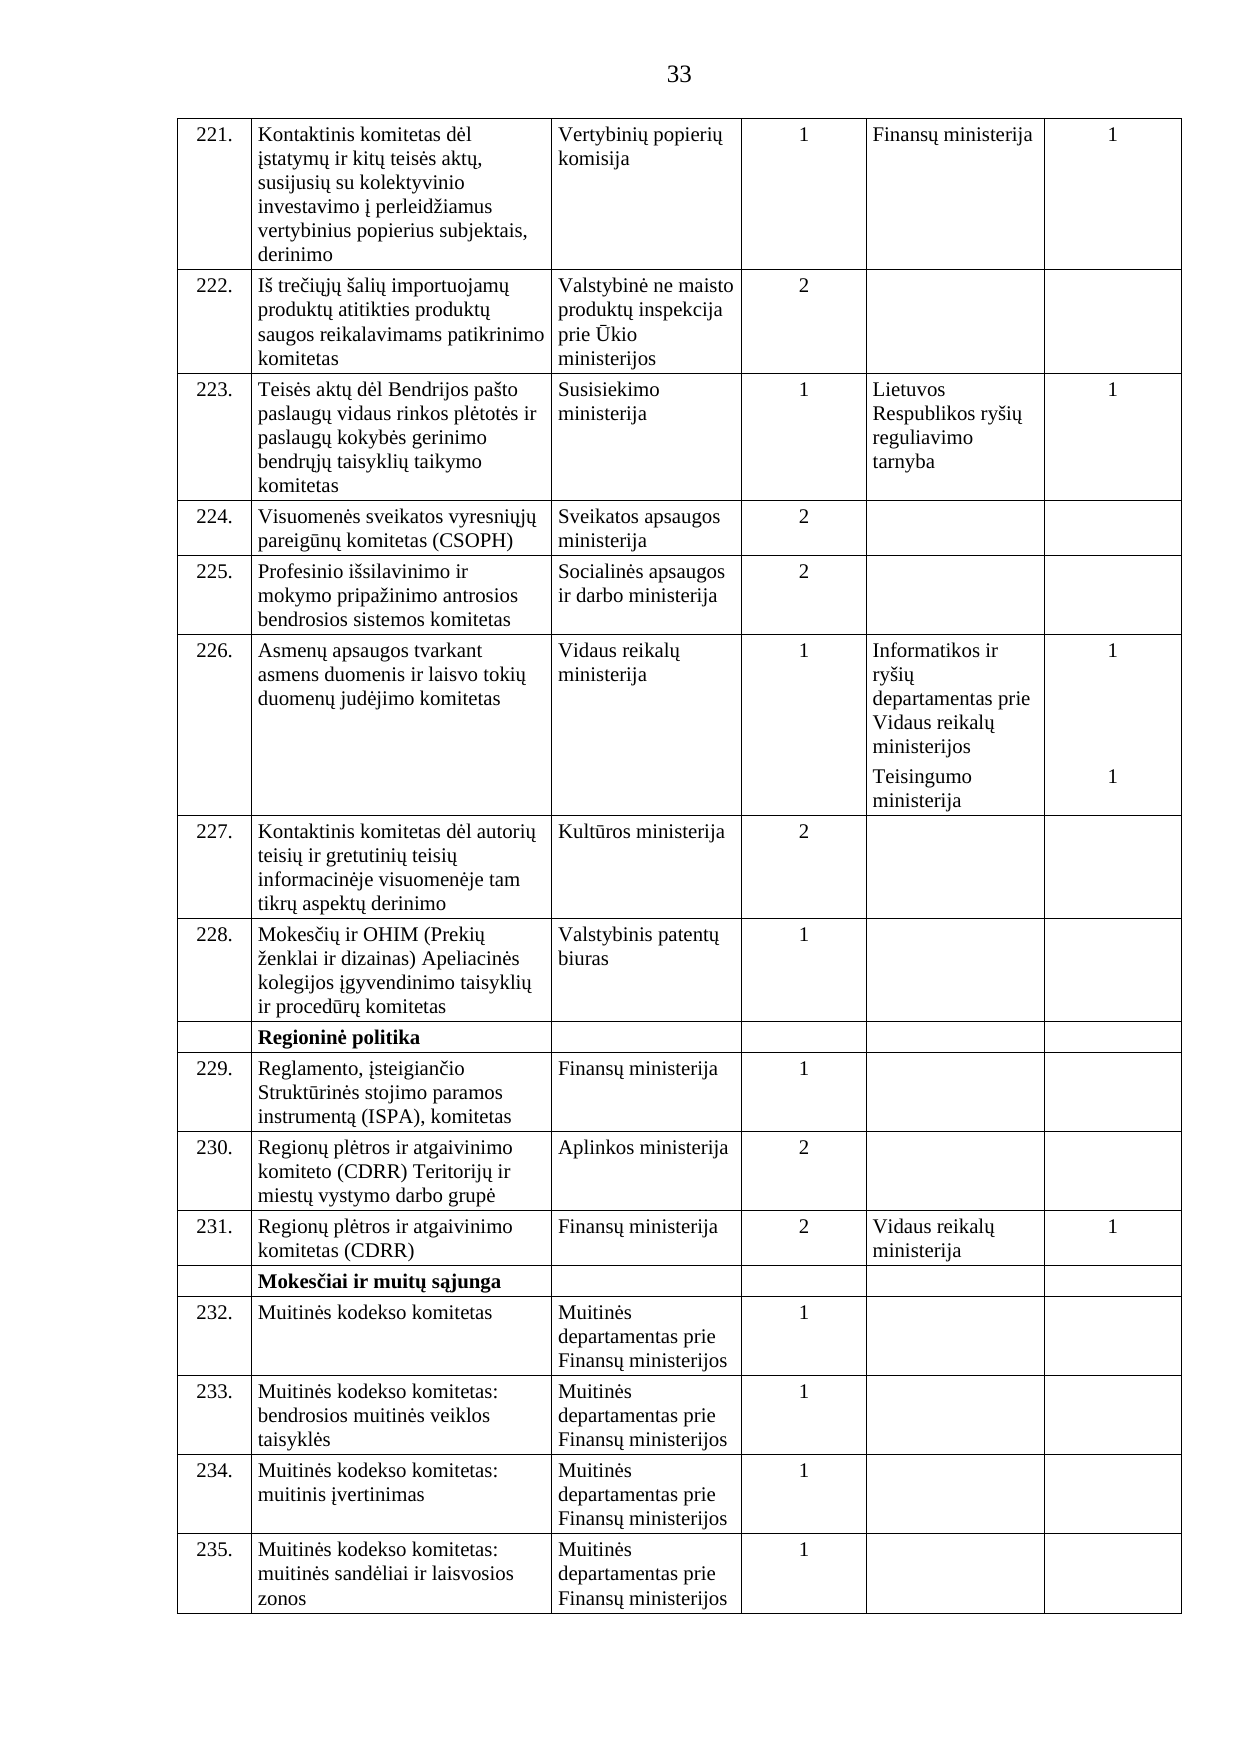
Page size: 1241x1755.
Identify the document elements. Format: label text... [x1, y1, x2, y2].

table_cell [1045, 1455, 1181, 1533]
table_cell 226. [178, 635, 251, 761]
table_cell [867, 1534, 1044, 1612]
table_cell [1045, 1053, 1181, 1131]
table_cell Finansų ministerija [552, 1053, 741, 1131]
table_cell 227. [178, 816, 251, 918]
table_cell Susisiekimo ministerija [552, 374, 741, 500]
table_cell [1045, 1266, 1181, 1296]
table_cell [1045, 556, 1181, 634]
table_cell 1 [742, 1053, 866, 1131]
table_cell 235. [178, 1534, 251, 1612]
table_cell Iš trečiųjų šalių importuojamų produktų atitikties produktų saugos reikalavimams patikrinimo komitetas [252, 270, 551, 372]
table_cell [867, 1132, 1044, 1210]
table_cell 222. [178, 270, 251, 372]
table_cell 2 [742, 1211, 866, 1265]
table_cell [867, 556, 1044, 634]
table_cell Muitinės departamentas prie Finansų ministerijos [552, 1297, 741, 1375]
table_cell Visuomenės sveikatos vyresniųjų pareigūnų komitetas (CSOPH) [252, 501, 551, 555]
table_cell [867, 1266, 1044, 1296]
table_cell 225. [178, 556, 251, 634]
table_cell Muitinės kodekso komitetas: muitinės sandėliai ir laisvosios zonos [252, 1534, 551, 1612]
table_cell Teisės aktų dėl Bendrijos pašto paslaugų vidaus rinkos plėtotės ir paslaugų kokybės gerinimo bendrųjų taisyklių taikymo komitetas [252, 374, 551, 500]
table_cell [742, 1266, 866, 1296]
table_cell [1045, 816, 1181, 918]
table_cell 2 [742, 556, 866, 634]
table_cell Kontaktinis komitetas dėl įstatymų ir kitų teisės aktų, susijusių su kolektyvinio investavimo į perleidžiamus vertybinius popierius subjektais, derinimo [252, 119, 551, 269]
table_cell [867, 1022, 1044, 1052]
table_cell Asmenų apsaugos tvarkant asmens duomenis ir laisvo tokių duomenų judėjimo komitetas [252, 635, 551, 761]
table_cell 2 [742, 501, 866, 555]
table_cell [867, 270, 1044, 372]
table_cell 1 [742, 374, 866, 500]
table_cell Lietuvos Respublikos ryšių reguliavimo tarnyba [867, 374, 1044, 500]
table_cell Reglamento, įsteigiančio Struktūrinės stojimo paramos instrumentą (ISPA), komitetas [252, 1053, 551, 1131]
table_cell 1 [1045, 761, 1181, 815]
table_cell 228. [178, 919, 251, 1021]
table_cell [867, 1053, 1044, 1131]
table_cell [1045, 919, 1181, 1021]
table_cell Informatikos ir ryšių departamentas prie Vidaus reikalų ministerijos [867, 635, 1044, 761]
table_cell 1 [742, 119, 866, 269]
table_cell Regionų plėtros ir atgaivinimo komitetas (CDRR) [252, 1211, 551, 1265]
table_cell Sveikatos apsaugos ministerija [552, 501, 741, 555]
table_cell 1 [742, 635, 866, 761]
table_cell 1 [1045, 374, 1181, 500]
table_cell 1 [742, 919, 866, 1021]
table_cell 223. [178, 374, 251, 500]
table_cell 1 [1045, 119, 1181, 269]
table_cell Muitinės kodekso komitetas [252, 1297, 551, 1375]
table_cell [1045, 501, 1181, 555]
table_cell 1 [742, 1297, 866, 1375]
table_cell [867, 816, 1044, 918]
table_cell [552, 761, 741, 815]
table_cell 2 [742, 816, 866, 918]
table_cell [742, 1022, 866, 1052]
table_cell [178, 1266, 251, 1296]
table_cell Socialinės apsaugos ir darbo ministerija [552, 556, 741, 634]
table_cell Regionų plėtros ir atgaivinimo komiteto (CDRR) Teritorijų ir miestų vystymo darbo grupė [252, 1132, 551, 1210]
table_cell 1 [1045, 1211, 1181, 1265]
table_cell [1045, 1534, 1181, 1612]
table_cell Vidaus reikalų ministerija [552, 635, 741, 761]
table_cell 1 [742, 1534, 866, 1612]
table_cell Muitinės departamentas prie Finansų ministerijos [552, 1376, 741, 1454]
table_cell 230. [178, 1132, 251, 1210]
table_cell Kultūros ministerija [552, 816, 741, 918]
table_cell Aplinkos ministerija [552, 1132, 741, 1210]
table_cell [867, 501, 1044, 555]
table_cell Muitinės departamentas prie Finansų ministerijos [552, 1455, 741, 1533]
table_cell [552, 1022, 741, 1052]
table_cell [178, 1022, 251, 1052]
table_cell [1045, 1376, 1181, 1454]
table_cell Profesinio išsilavinimo ir mokymo pripažinimo antrosios bendrosios sistemos komitetas [252, 556, 551, 634]
table_cell [252, 761, 551, 815]
table_cell 229. [178, 1053, 251, 1131]
table_cell [1045, 1132, 1181, 1210]
table_cell [867, 1455, 1044, 1533]
table_cell Muitinės kodekso komitetas: muitinis įvertinimas [252, 1455, 551, 1533]
table_cell 224. [178, 501, 251, 555]
table_cell 1 [742, 1455, 866, 1533]
table_cell [1045, 270, 1181, 372]
table_cell Vidaus reikalų ministerija [867, 1211, 1044, 1265]
table_cell [1045, 1022, 1181, 1052]
table_cell Mokesčiai ir muitų sąjunga [252, 1266, 551, 1296]
table_cell [742, 761, 866, 815]
table_cell Valstybinė ne maisto produktų inspekcija prie Ūkio ministerijos [552, 270, 741, 372]
table_cell Teisingumo ministerija [867, 761, 1044, 815]
table_cell [552, 1266, 741, 1296]
table_cell 231. [178, 1211, 251, 1265]
table_cell 233. [178, 1376, 251, 1454]
table_cell Regioninė politika [252, 1022, 551, 1052]
table_cell [867, 919, 1044, 1021]
table_cell [867, 1376, 1044, 1454]
table_cell Vertybinių popierių komisija [552, 119, 741, 269]
table_cell 2 [742, 1132, 866, 1210]
table_cell 1 [1045, 635, 1181, 761]
table_cell [1045, 1297, 1181, 1375]
table_cell 2 [742, 270, 866, 372]
table_cell Muitinės departamentas prie Finansų ministerijos [552, 1534, 741, 1612]
table_cell 232. [178, 1297, 251, 1375]
table_cell Finansų ministerija [552, 1211, 741, 1265]
table_cell 1 [742, 1376, 866, 1454]
table_cell Muitinės kodekso komitetas: bendrosios muitinės veiklos taisyklės [252, 1376, 551, 1454]
table_cell [178, 761, 251, 815]
table_cell [867, 1297, 1044, 1375]
table_cell 221. [178, 119, 251, 269]
table_cell Mokesčių ir OHIM (Prekių ženklai ir dizainas) Apeliacinės kolegijos įgyvendinimo taisyklių ir procedūrų komitetas [252, 919, 551, 1021]
table_cell 234. [178, 1455, 251, 1533]
table_cell Finansų ministerija [867, 119, 1044, 269]
table_cell Kontaktinis komitetas dėl autorių teisių ir gretutinių teisių informacinėje visuomenėje tam tikrų aspektų derinimo [252, 816, 551, 918]
table_cell Valstybinis patentų biuras [552, 919, 741, 1021]
